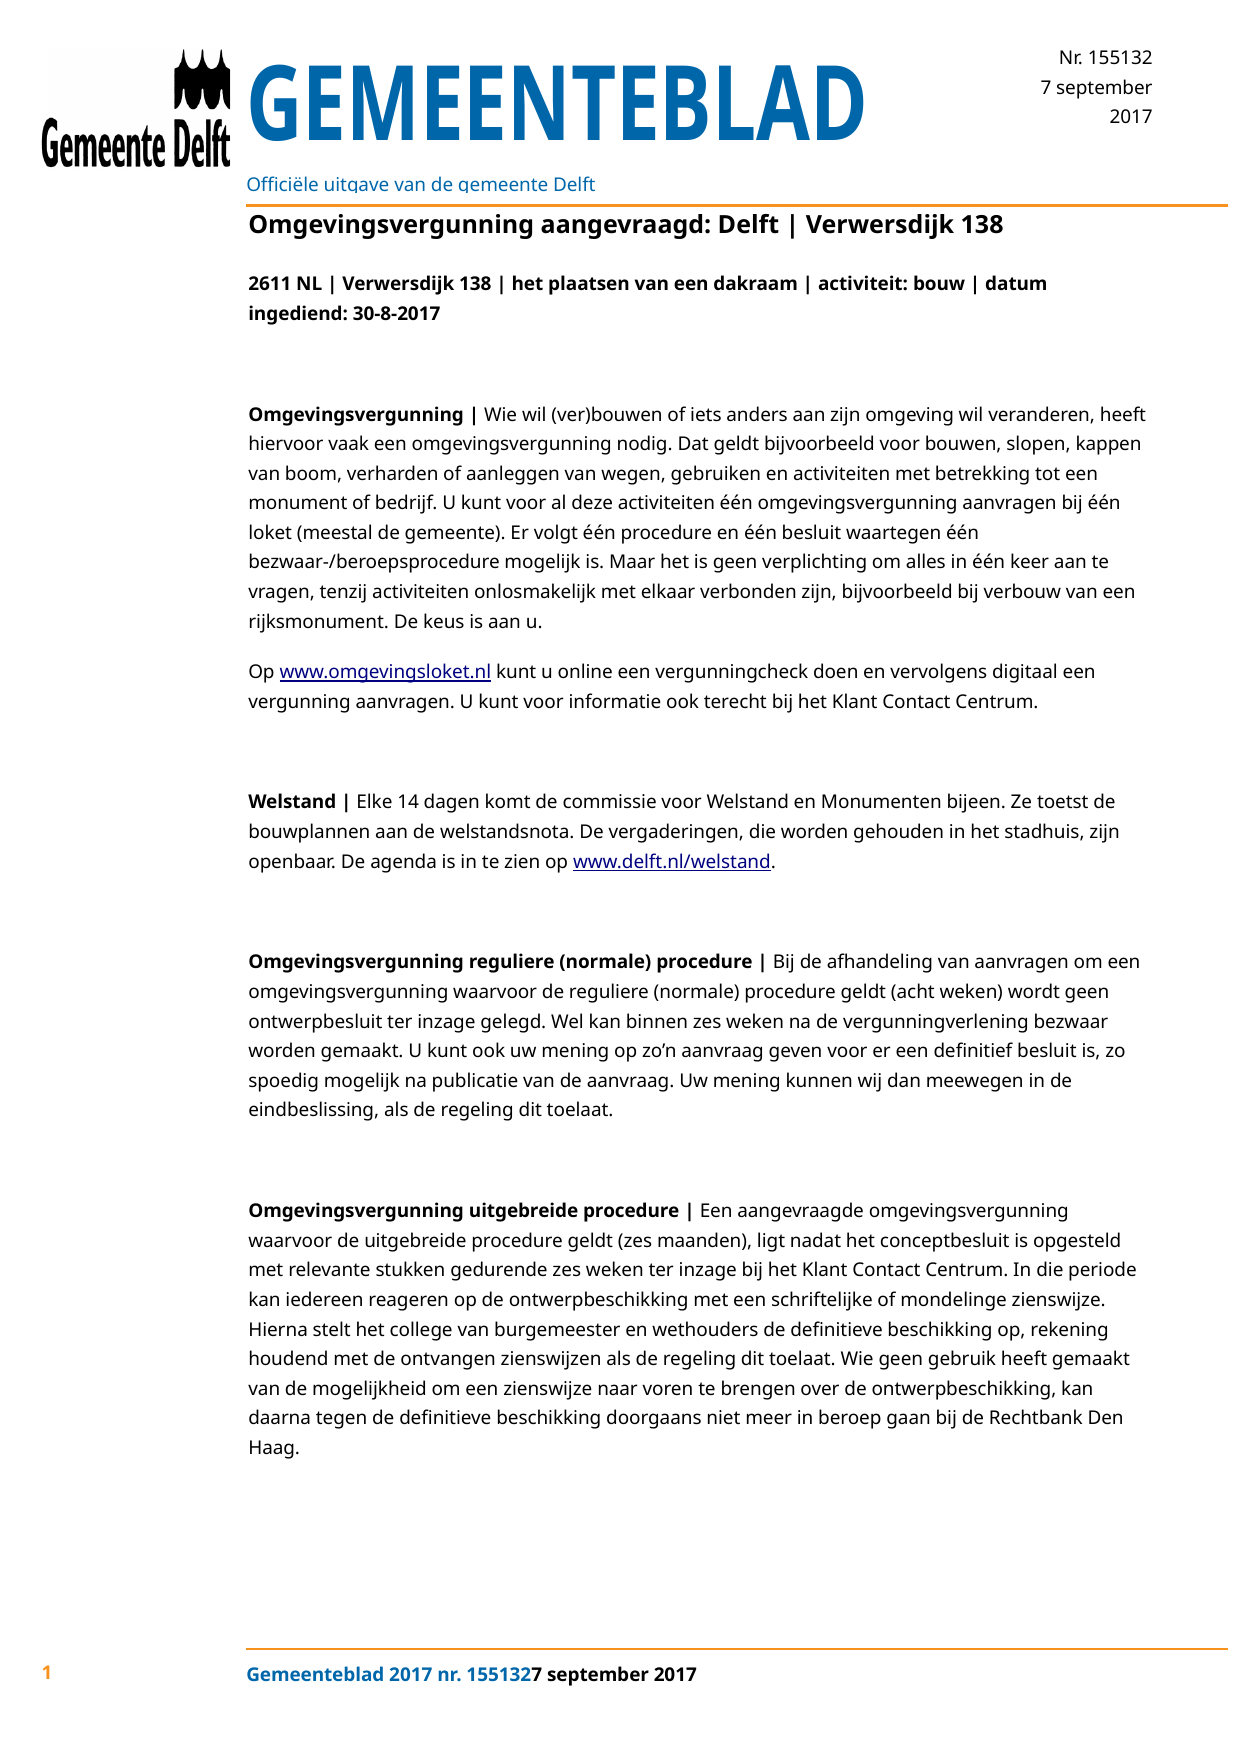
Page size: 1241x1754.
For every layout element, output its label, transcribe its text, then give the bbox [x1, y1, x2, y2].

text Omgevingsvergunning | Wie wil (ver)bouwen of iets anders aan zijn omgeving wil veranderen, heeft hiervoor vaak een omgevingsvergunning nodig. Dat geldt bijvoorbeeld voor bouwen, slopen, kappen van boom, verharden of aanleggen van wegen, gebruiken en activiteiten met betrekking tot een monument of bedrijf. U kunt voor al deze activiteiten één omgevingsvergunning aanvragen bij één loket (meestal de gemeente). Er volgt één procedure en één besluit waartegen één bezwaar-/beroepsprocedure mogelijk is. Maar het is geen verplichting om alles in één keer aan te vragen, tenzij activiteiten onlosmakelijk met elkaar verbonden zijn, bijvoorbeeld bij verbouw van een rijksmonument. De keus is aan u. [248, 401, 1152, 633]
picture [41, 47, 231, 172]
text Omgevingsvergunning uitgebreide procedure | Een aangevraagde omgevingsvergunning waarvoor de uitgebreide procedure geldt (zes maanden), ligt nadat het conceptbesluit is opgesteld met relevante stukken gedurende zes weken ter inzage bij het Klant Contact Centrum. In die periode kan iedereen reageren op de ontwerpbeschikking met een schriftelijke of mondelinge zienswijze. Hierna stelt het college van burgemeester en wethouders de definitieve beschikking op, rekening houdend met de ontvangen zienswijzen als de regeling dit toelaat. Wie geen gebruik heeft gemaakt van de mogelijkheid om een zienswijze naar voren te brengen over de ontwerpbeschikking, kan daarna tegen de definitieve beschikking doorgaans niet meer in beroep gaan bij de Rechtbank Den Haag. [248, 1197, 1152, 1460]
text Omgevingsvergunning aangevraagd: Delft | Verwersdijk 138 [248, 207, 1152, 241]
text Welstand | Elke 14 dagen komt de commissie voor Welstand en Monumenten bijeen. Ze toetst de bouwplannen aan de welstandsnota. De vergaderingen, die worden gehouden in het stadhuis, zijn openbaar. De agenda is in te zien op www.delft.nl/welstand. [248, 789, 1152, 873]
text 2611 NL | Verwersdijk 138 | het plaatsen van een dakraam | activiteit: bouw | datum ingediend: 30-8-2017 [248, 270, 1152, 326]
text Omgevingsvergunning reguliere (normale) procedure | Bij de afhandeling van aanvragen om een omgevingsvergunning waarvoor de reguliere (normale) procedure geldt (acht weken) wordt geen ontwerpbesluit ter inzage gelegd. Wel kan binnen zes weken na de vergunningverlening bezwaar worden gemaakt. U kunt ook uw mening op zo’n aanvraag geven voor er een definitief besluit is, zo spoedig mogelijk na publicatie van de aanvraag. Uw mening kunnen wij dan meewegen in de eindbeslissing, als de regeling dit toelaat. [248, 949, 1152, 1122]
text Op www.omgevingsloket.nl kunt u online een vergunningcheck doen en vervolgens digitaal een vergunning aanvragen. U kunt voor informatie ook terecht bij het Klant Contact Centrum. [248, 658, 1152, 713]
